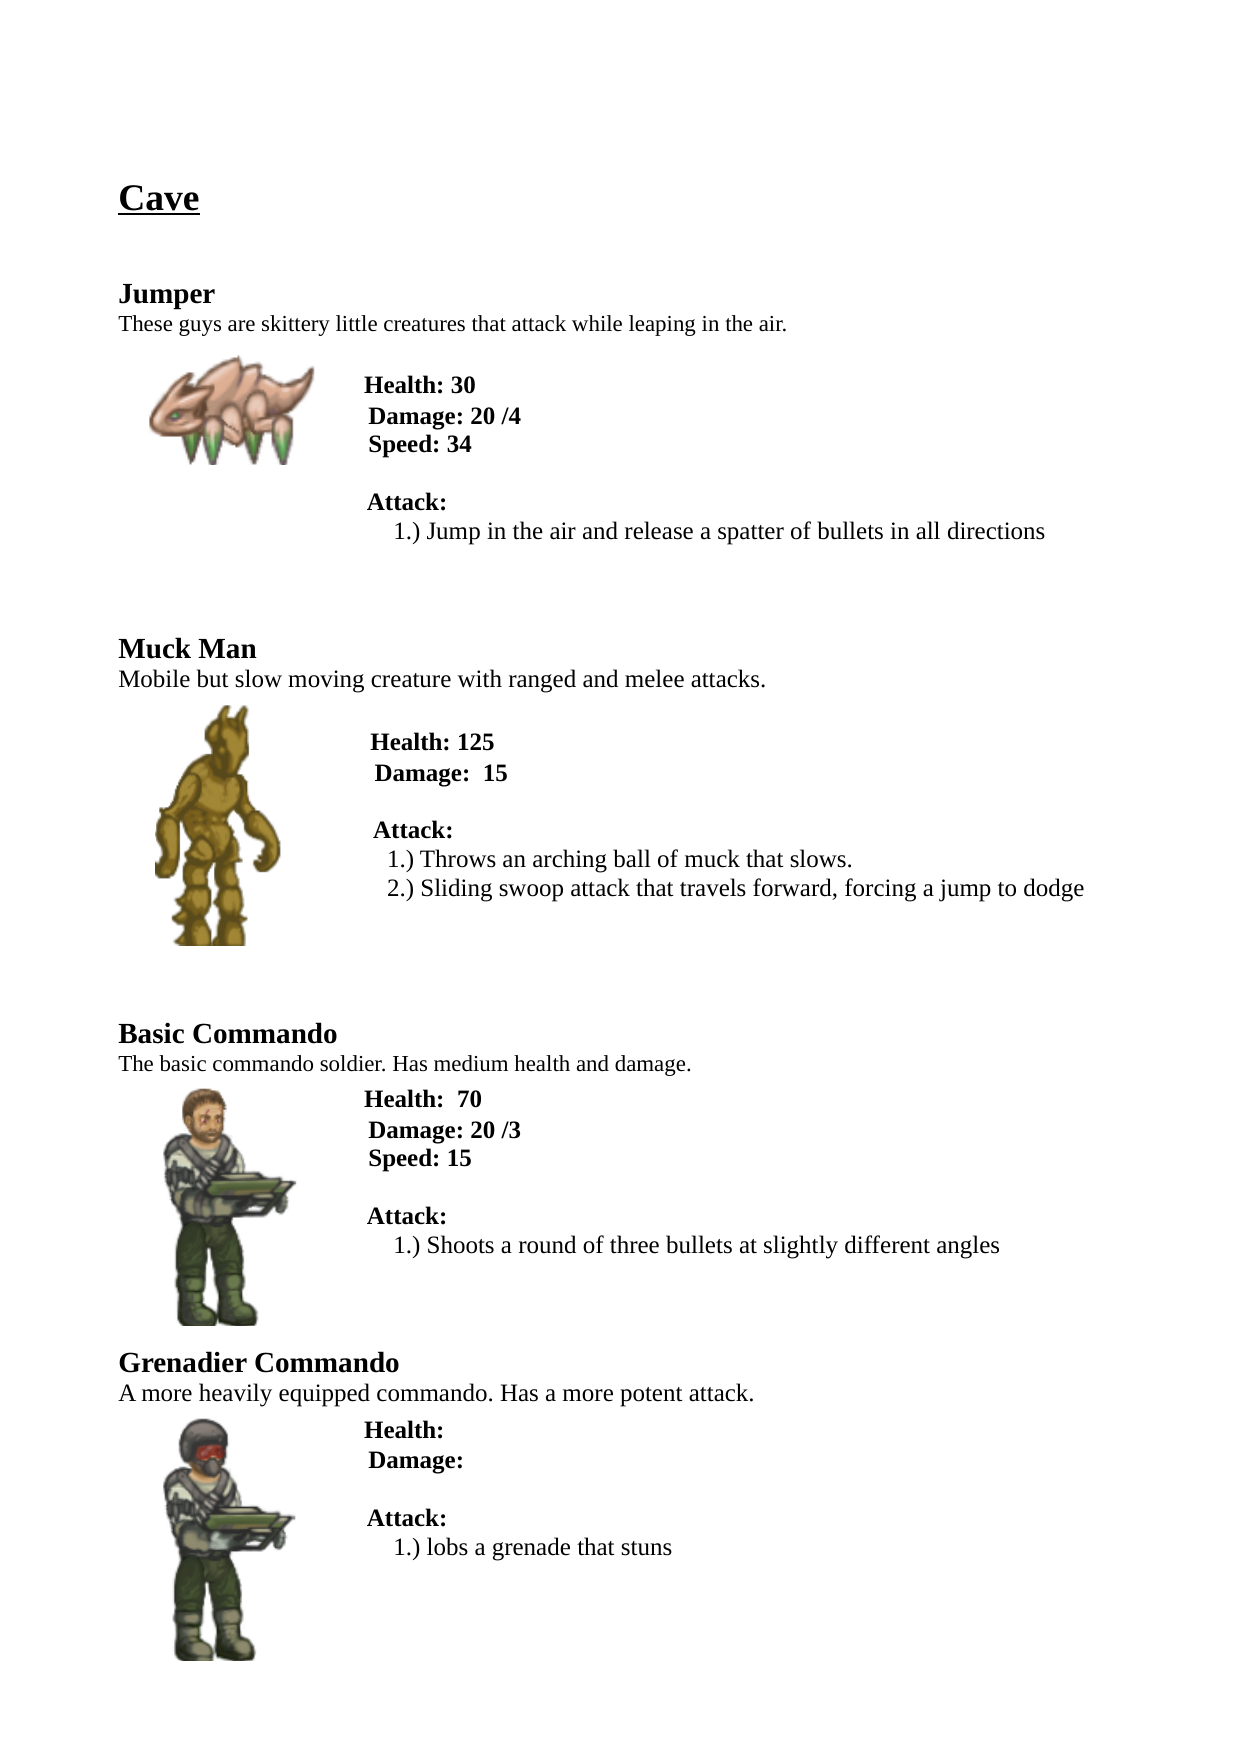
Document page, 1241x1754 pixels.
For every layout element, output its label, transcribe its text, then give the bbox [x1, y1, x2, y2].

text [118, 719, 155, 758]
text Damage: [297, 1445, 1122, 1474]
text Speed: 34 [321, 429, 1122, 458]
text Mobile but slow moving creature with ranged and melee attacks. [118, 664, 1122, 719]
text Health: [118, 1407, 1122, 1445]
text Health: 70 [118, 1076, 1122, 1115]
text These guys are skittery little creatures that attack while leaping in the air. [118, 310, 1122, 336]
text Health: 30 [321, 362, 1122, 401]
text 1.) Shoots a round of three bullets at slightly different angles [301, 1230, 1122, 1258]
text [118, 1445, 151, 1474]
text 2.) Sliding swoop attack that travels forward, forcing a jump to dodge [282, 873, 1122, 902]
text [118, 1503, 151, 1532]
text Health: 125 [282, 719, 1122, 758]
text The basic commando soldier. Has medium health and damage. [118, 1050, 1122, 1076]
text [118, 1201, 152, 1230]
text [118, 1143, 152, 1172]
text Damage: 20 /4 [321, 401, 1122, 429]
text Attack: [301, 1201, 1122, 1230]
text [118, 758, 155, 787]
text [118, 401, 148, 429]
text [118, 815, 155, 844]
text Muck Man [118, 631, 1122, 664]
text 1.) lobs a grenade that stuns [297, 1532, 1122, 1560]
picture [155, 701, 282, 946]
text 1.) Throws an arching ball of muck that slows. [282, 844, 1122, 873]
text Jumper [118, 276, 1122, 310]
text Damage: 20 /3 [301, 1115, 1122, 1143]
text Speed: 15 [301, 1143, 1122, 1172]
text [118, 1532, 151, 1560]
text 1.) Jump in the air and release a spatter of bullets in all directions [118, 516, 1122, 544]
text A more heavily equipped commando. Has a more potent attack. [118, 1378, 1122, 1407]
text [118, 844, 155, 873]
text [118, 362, 148, 401]
text Attack: [282, 815, 1122, 844]
text Grenadier Commando [118, 1345, 1122, 1378]
text Attack: [297, 1503, 1122, 1532]
text Damage: 15 [282, 758, 1122, 787]
text [118, 429, 148, 458]
text Cave [118, 176, 1122, 219]
text Attack: [118, 487, 1122, 516]
text Basic Commando [118, 1017, 1122, 1050]
text [118, 1115, 152, 1143]
